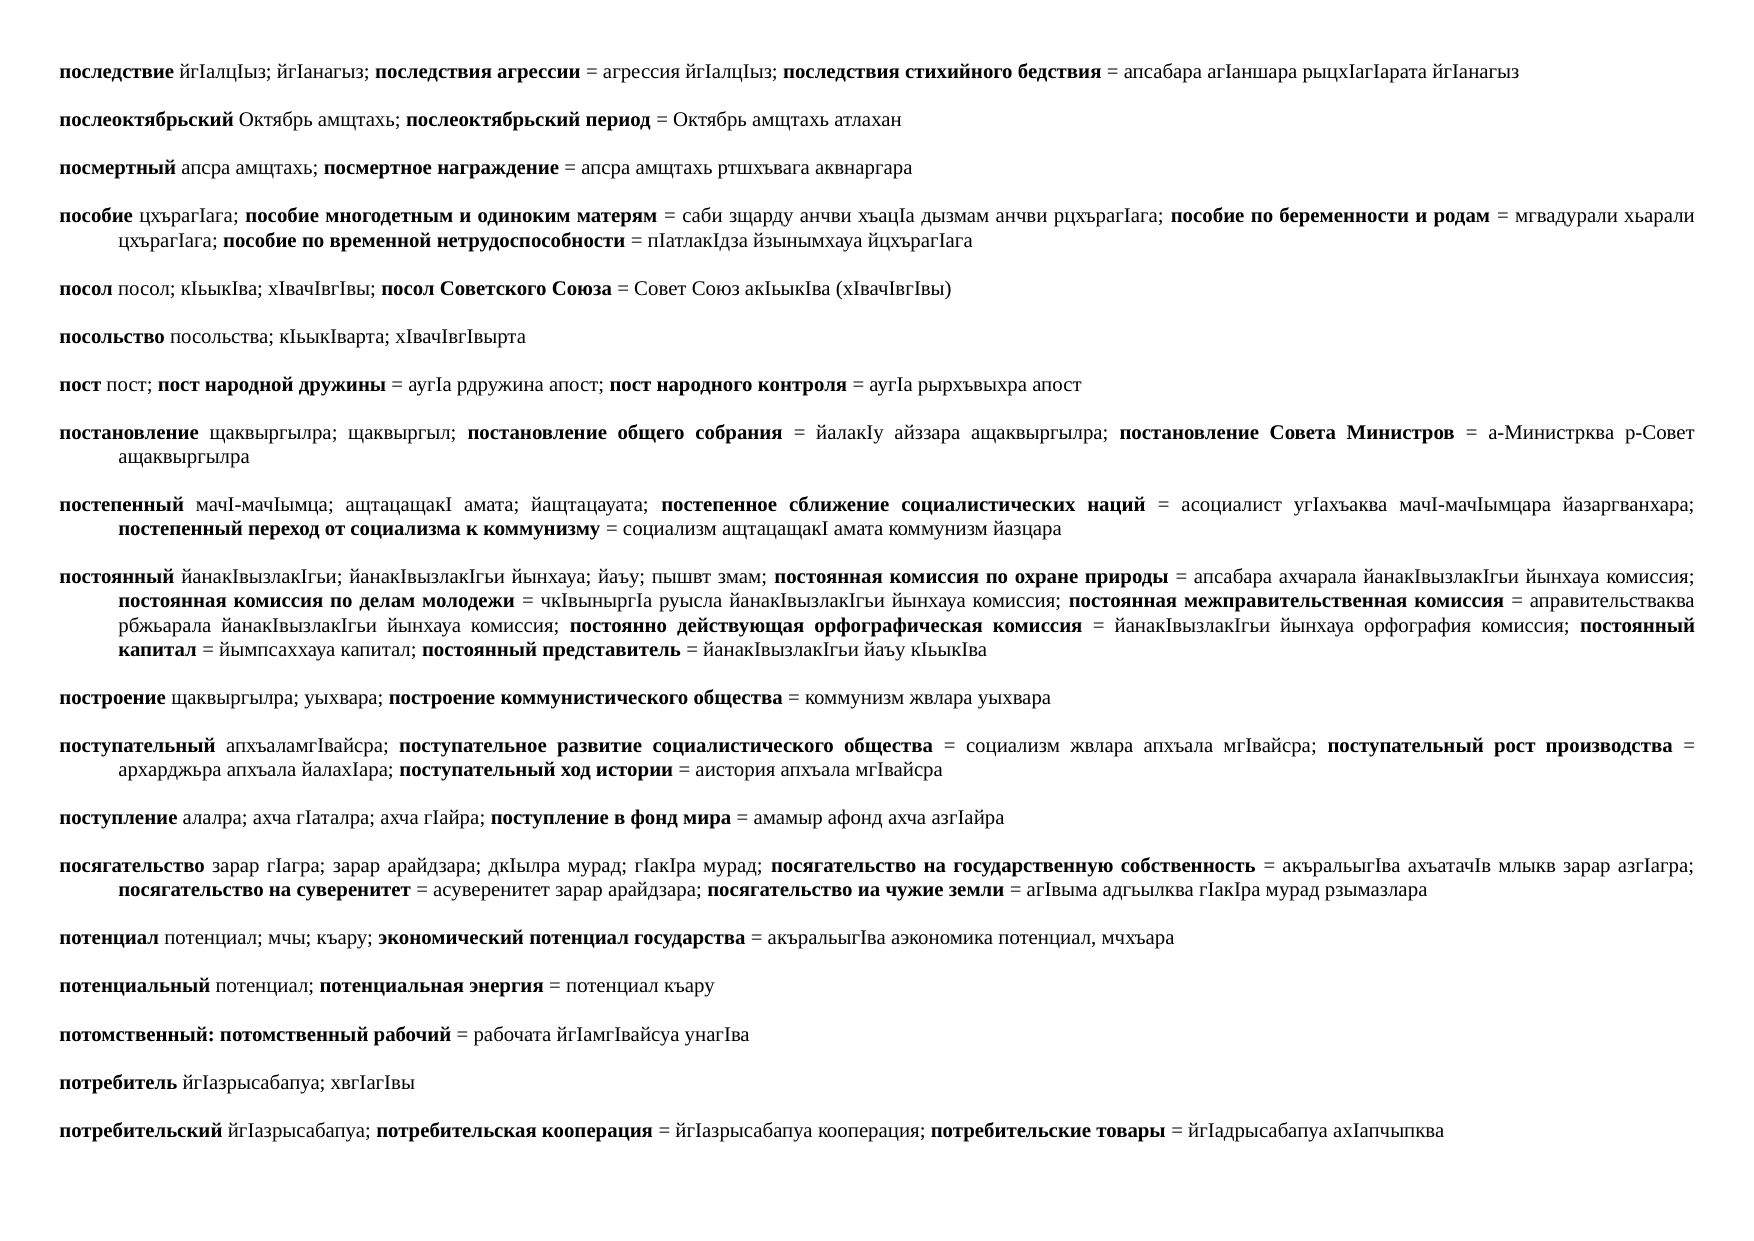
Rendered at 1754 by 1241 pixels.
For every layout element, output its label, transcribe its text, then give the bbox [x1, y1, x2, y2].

text послеоктябрьский Октябрь амщтахь; послеоктябрьский период = Октябрь амщтахь атлахан [59, 107, 1695, 131]
text посягательство зарар гIагра; зарар арайдзара; дкIылра мурад; гIакIра мурад; посягательство на государственную собственность = акъральыгIва ахъатачIв млыкв зарар азгIагра; посягательство на суверенитет = асуверенитет зарар арайдзара; посягательство иа чужие земли = агIвыма адгьылква гIакIра мурад рзымазлара [59, 853, 1695, 901]
text построение щаквыргылра; уыхвара; построение коммунистического общества = коммунизм жвлара уыхвара [59, 685, 1695, 709]
text потребитель йгIазрысабапуа; хвгIагIвы [59, 1070, 1695, 1094]
text постоянный йанакIвызлакIгьи; йанакIвызлакIгьи йынхауа; йаъу; пышвт змам; постоянная комиссия по охране природы = апсабара ахчарала йанакIвызлакIгьи йынхауа комиссия; постоянная комиссия по делам молодежи = чкIвыныргIа руысла йанакIвызлакIгьи йынхауа комиссия; постоянная межправительственная комиссия = аправительстваква рбжьарала йанакIвызлакIгьи йынхауа комиссия; постоянно действующая орфографическая комиссия = йанакIвызлакIгьи йынхауа орфография комиссия; постоянный капитал = йымпсаххауа капитал; постоянный представитель = йанакIвызлакIгьи йаъу кIьыкIва [59, 564, 1695, 661]
text постепенный мачI-мачIымца; ащтацащакI амата; йащтацауата; постепенное сближение социалистических наций = асоциалист угIахъаква мачI-мачIымцара йазаргванхара; постепенный переход от социализма к коммунизму = социализм ащтацащакI амата коммунизм йазцара [59, 492, 1695, 540]
text поступление алалра; ахча гIаталра; ахча гIайра; поступление в фонд мира = амамыр афонд ахча азгIайра [59, 805, 1695, 829]
text потенциальный потенциал; потенциальная энергия = потенциал къару [59, 973, 1695, 997]
text потенциал потенциал; мчы; къару; экономический потенциал государства = акъральыгIва аэкономика потенциал, мчхъара [59, 925, 1695, 949]
text постановление щаквыргылра; щаквыргыл; постановление общего собрания = йалакIу айззара ащаквыргылра; постановление Совета Министров = а-Министрква р-Совет ащаквыргылра [59, 420, 1695, 468]
text пособие цхърагIага; пособие многодетным и одиноким матерям = саби зщарду анчви хъацIа дызмам анчви рцхърагIага; пособие по беременности и родам = мгвадурали хьарали цхърагIага; пособие по временной нетрудоспособности = пIатлакIдза йзынымхауа йцхърагIага [59, 203, 1695, 252]
text последствие йгIалцIыз; йгIанагыз; последствия агрессии = агрессия йгIалцIыз; последствия стихийного бедствия = апсабара агIаншара рыцхIагIарата йгIанагыз [59, 59, 1695, 83]
text посмертный апсра амщтахь; посмертное награждение = апсра амщтахь ртшхъвага аквнаргара [59, 155, 1695, 179]
text потомственный: потомственный рабочий = рабочата йгIамгIвайсуа унагIва [59, 1022, 1695, 1046]
text посольство посольства; кIьыкIварта; хIвачIвгIвырта [59, 324, 1695, 348]
text потребительский йгIазрысабапуа; потребительская кооперация = йгIазрысабапуа кооперация; потребительские товары = йгIадрысабапуа ахIапчыпква [59, 1118, 1695, 1142]
text поступательный апхъаламгIвайсра; поступательное развитие социалистического общества = социализм жвлара апхъала мгIвайсра; поступательный рост производства = архарджьра апхъала йалахIара; поступательный ход истории = аистория апхъала мгIвайсра [59, 733, 1695, 781]
text пост пост; пост народной дружины = аугIа рдружина апост; пост народного контроля = аугIа рырхъвыхра апост [59, 372, 1695, 396]
text посол посол; кIьыкIва; хIвачIвгIвы; посол Советского Союза = Совет Союз акIьыкIва (хIвачIвгIвы) [59, 276, 1695, 300]
